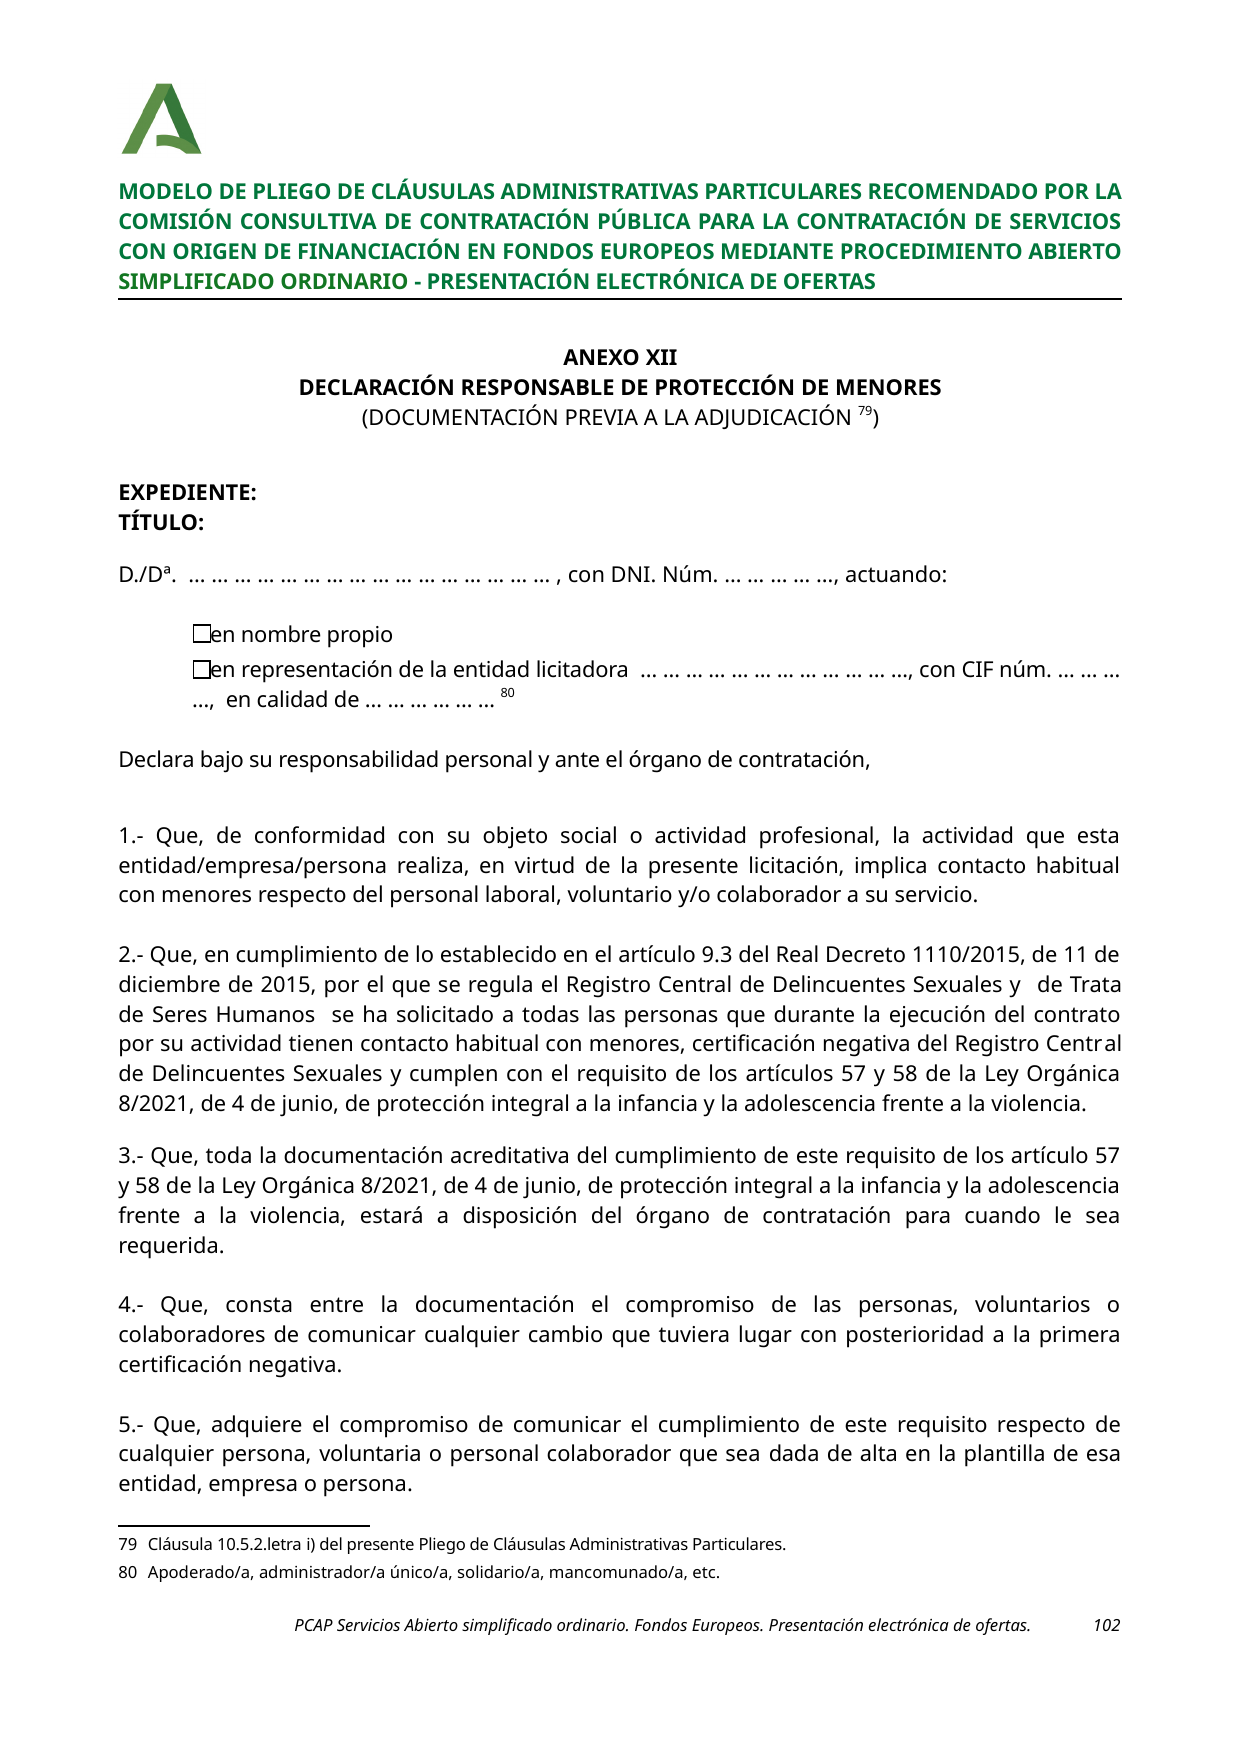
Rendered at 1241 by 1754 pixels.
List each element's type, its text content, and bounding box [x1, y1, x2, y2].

text 2.- Que, en cumplimiento de lo establecido en el artículo 9.3 del Real Decreto 1110/2015, de 11 de diciembre de 2015, por el que se regula el Registro Central de Delincuentes Sexuales y de Trata de Seres Humanos se ha solicitado a todas las personas que durante la ejecución del contrato por su actividad tienen contacto habitual con menores, certificación negativa del Registro Central de Delincuentes Sexuales y cumplen con el requisito de los artículos 57 y 58 de la Ley Orgánica 8/2021, de 4 de junio, de protección integral a la infancia y la adolescencia frente a la violencia. [118, 939, 1122, 1118]
text (DOCUMENTACIÓN PREVIA A LA ADJUDICACIÓN ) [118, 402, 1122, 431]
text en nombre propio [192, 619, 1122, 648]
text TÍTULO: [118, 507, 1122, 536]
text en representación de la entidad licitadora … … … … … … … … … … … …, con CIF núm. … … … …, en calidad de … … … … … … [192, 654, 1122, 714]
text Cláusula 10.5.2.letra i) del presente Pliego de Cláusulas Administrativas Particulares. [118, 1532, 1122, 1555]
text Declara bajo su responsabilidad personal y ante el órgano de contratación, [118, 744, 1122, 774]
text 5.- Que, adquiere el compromiso de comunicar el cumplimiento de este requisito respecto de cualquier persona, voluntaria o personal colaborador que sea dada de alta en la plantilla de esa entidad, empresa o persona. [118, 1408, 1122, 1498]
text DECLARACIÓN RESPONSABLE DE PROTECCIÓN DE MENORES [118, 372, 1122, 402]
text MODELO DE PLIEGO DE CLÁUSULAS ADMINISTRATIVAS PARTICULARES RECOMENDADO POR LA COMISIÓN CONSULTIVA DE CONTRATACIÓN PÚBLICA PARA LA CONTRATACIÓN DE SERVICIOS CON ORIGEN DE FINANCIACIÓN EN FONDOS EUROPEOS MEDIANTE PROCEDIMIENTO ABIERTO SIMPLIFICADO ORDINARIO - PRESENTACIÓN ELECTRÓNICA DE OFERTAS [118, 176, 1122, 298]
text 3.- Que, toda la documentación acreditativa del cumplimiento de este requisito de los artículo 57 y 58 de la Ley Orgánica 8/2021, de 4 de junio, de protección integral a la infancia y la adolescencia frente a la violencia, estará a disposición del órgano de contratación para cuando le sea requerida. [118, 1140, 1122, 1259]
text D./Dª. … … … … … … … … … … … … … … … … , con DNI. Núm. … … … … …, actuando: [118, 559, 1122, 589]
picture [117, 79, 206, 158]
text EXPEDIENTE: [118, 477, 1122, 507]
text 4.- Que, consta entre la documentación el compromiso de las personas, voluntarios o colaboradores de comunicar cualquier cambio que tuviera lugar con posterioridad a la primera certificación negativa. [118, 1289, 1122, 1379]
text Apoderado/a, administrador/a único/a, solidario/a, mancomunado/a, etc. [118, 1561, 1122, 1584]
text 1.- Que, de conformidad con su objeto social o actividad profesional, la actividad que esta entidad/empresa/persona realiza, en virtud de la presente licitación, implica contacto habitual con menores respecto del personal laboral, voluntario y/o colaborador a su servicio. [118, 820, 1122, 909]
text ANEXO XII [118, 342, 1122, 372]
